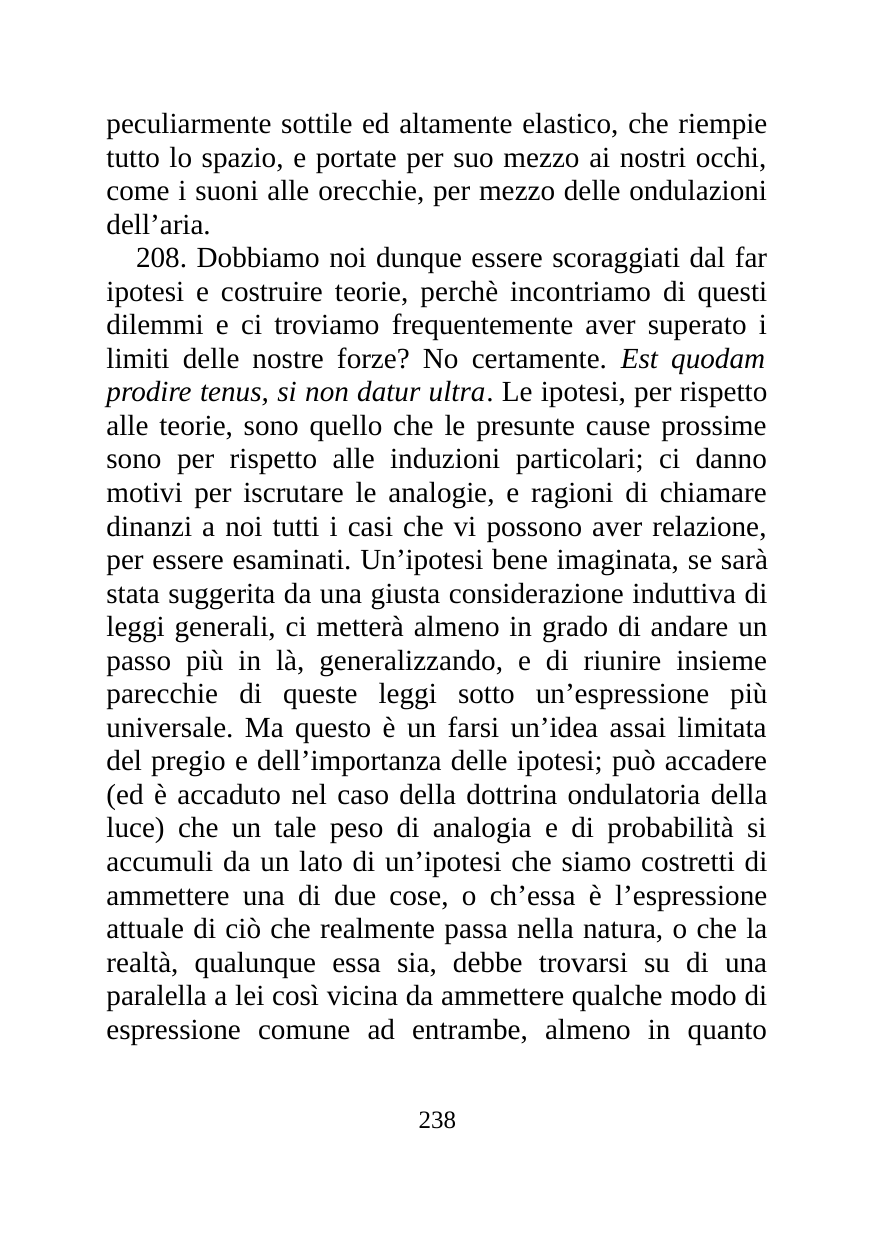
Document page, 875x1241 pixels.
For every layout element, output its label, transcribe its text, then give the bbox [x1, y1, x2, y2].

text peculiarmente sottile ed altamente elastico, che riempie tutto lo spazio, e portate per suo mezzo ai nostri occhi, come i suoni alle orecchie, per mezzo delle ondulazioni dell’aria. [106, 106, 768, 240]
text 208. Dobbiamo noi dunque essere scoraggiati dal far ipotesi e costruire teorie, perchè incontriamo di questi dilemmi e ci troviamo frequentemente aver superato i limiti delle nostre forze? No certamente. Est quodam prodire tenus, si non datur ultra. Le ipotesi, per rispetto alle teorie, sono quello che le presunte cause prossime sono per rispetto alle induzioni particolari; ci danno motivi per iscrutare le analogie, e ragioni di chiamare dinanzi a noi tutti i casi che vi possono aver relazione, per essere esaminati. Un’ipotesi bene imaginata, se sarà stata suggerita da una giusta considerazione induttiva di leggi generali, ci metterà almeno in grado di andare un passo più in là, generalizzando, e di riunire insieme parecchie di queste leggi sotto un’espressione più universale. Ma questo è un farsi un’idea assai limitata del pregio e dell’importanza delle ipotesi; può accadere (ed è accaduto nel caso della dottrina ondulatoria della luce) che un tale peso di analogia e di probabilità si accumuli da un lato di un’ipotesi che siamo costretti di ammettere una di due cose, o ch’essa è l’espressione attuale di ciò che realmente passa nella natura, o che la realtà, qualunque essa sia, debbe trovarsi su di una paralella a lei così vicina da ammettere qualche modo di espressione comune ad entrambe, almeno in quanto [106, 240, 768, 1045]
